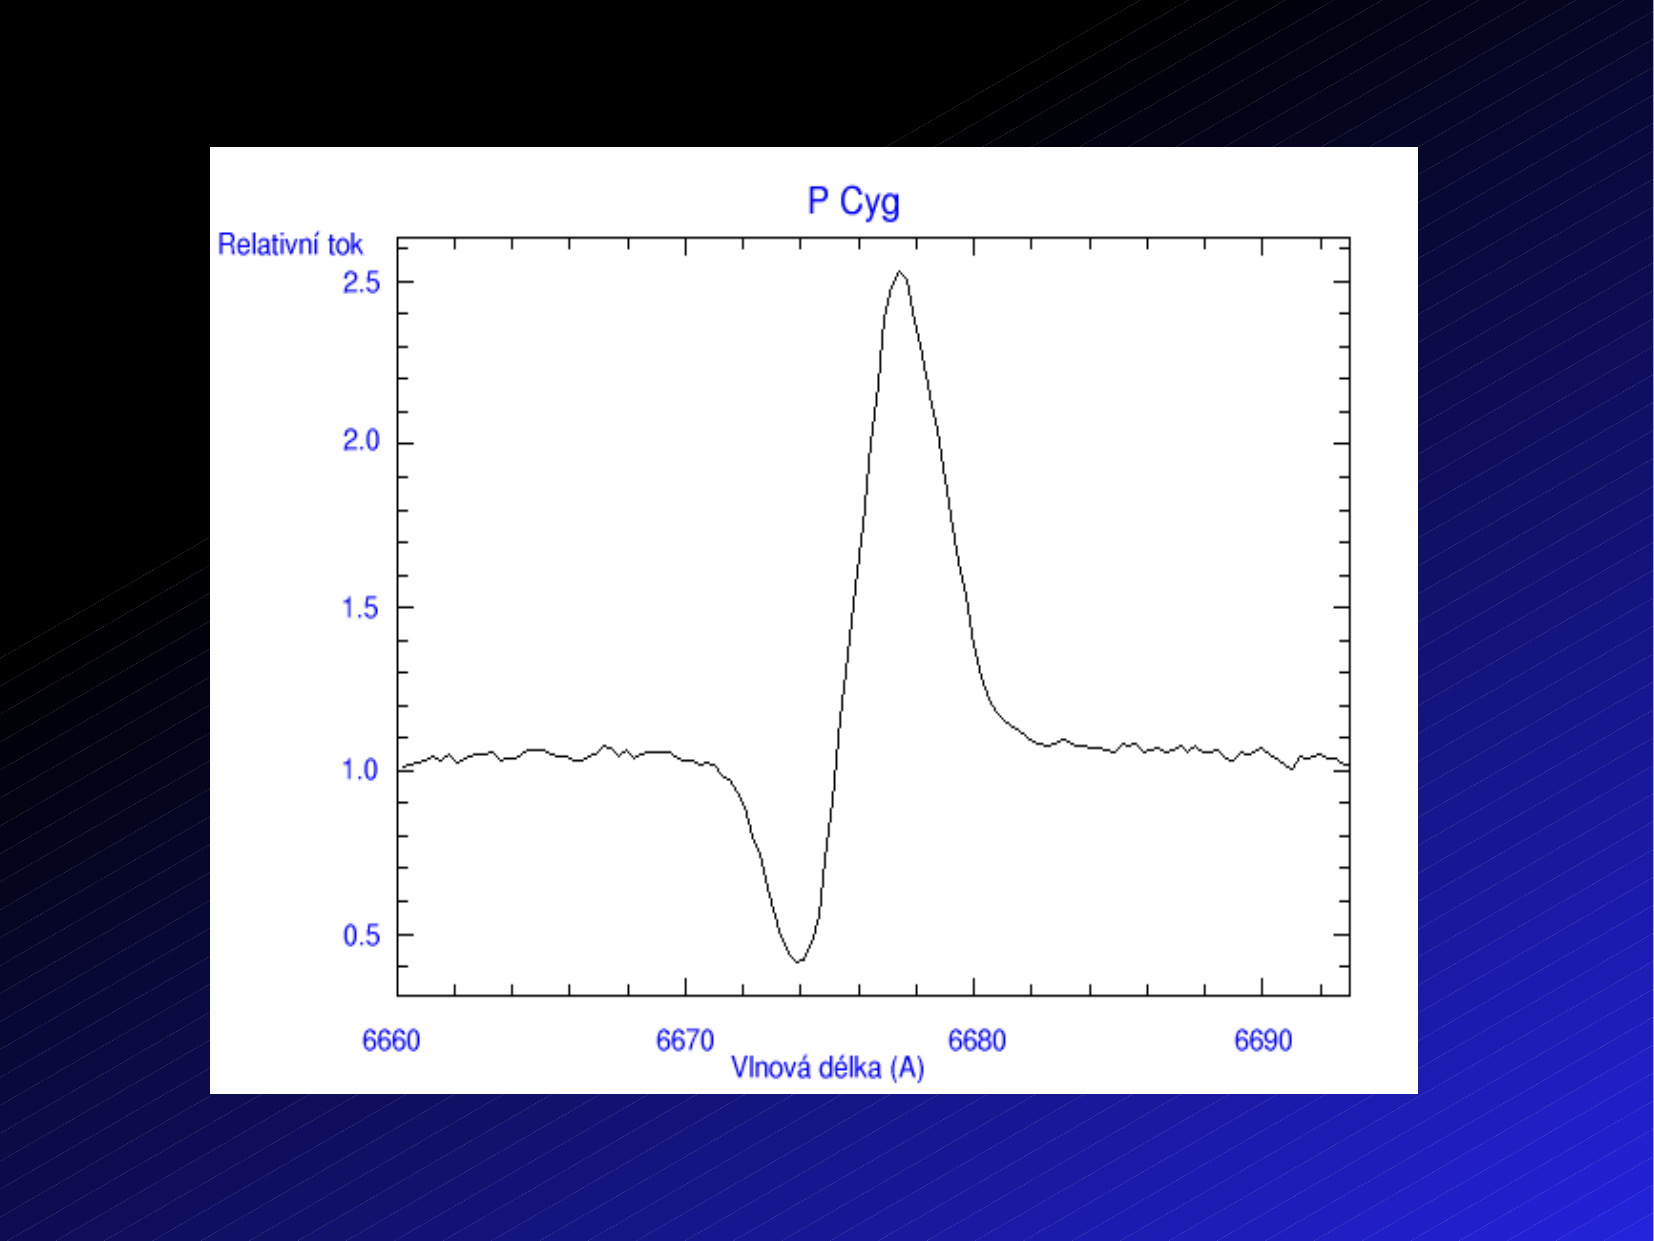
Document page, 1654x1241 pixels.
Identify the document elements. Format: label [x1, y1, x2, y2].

picture [210, 147, 1418, 1094]
